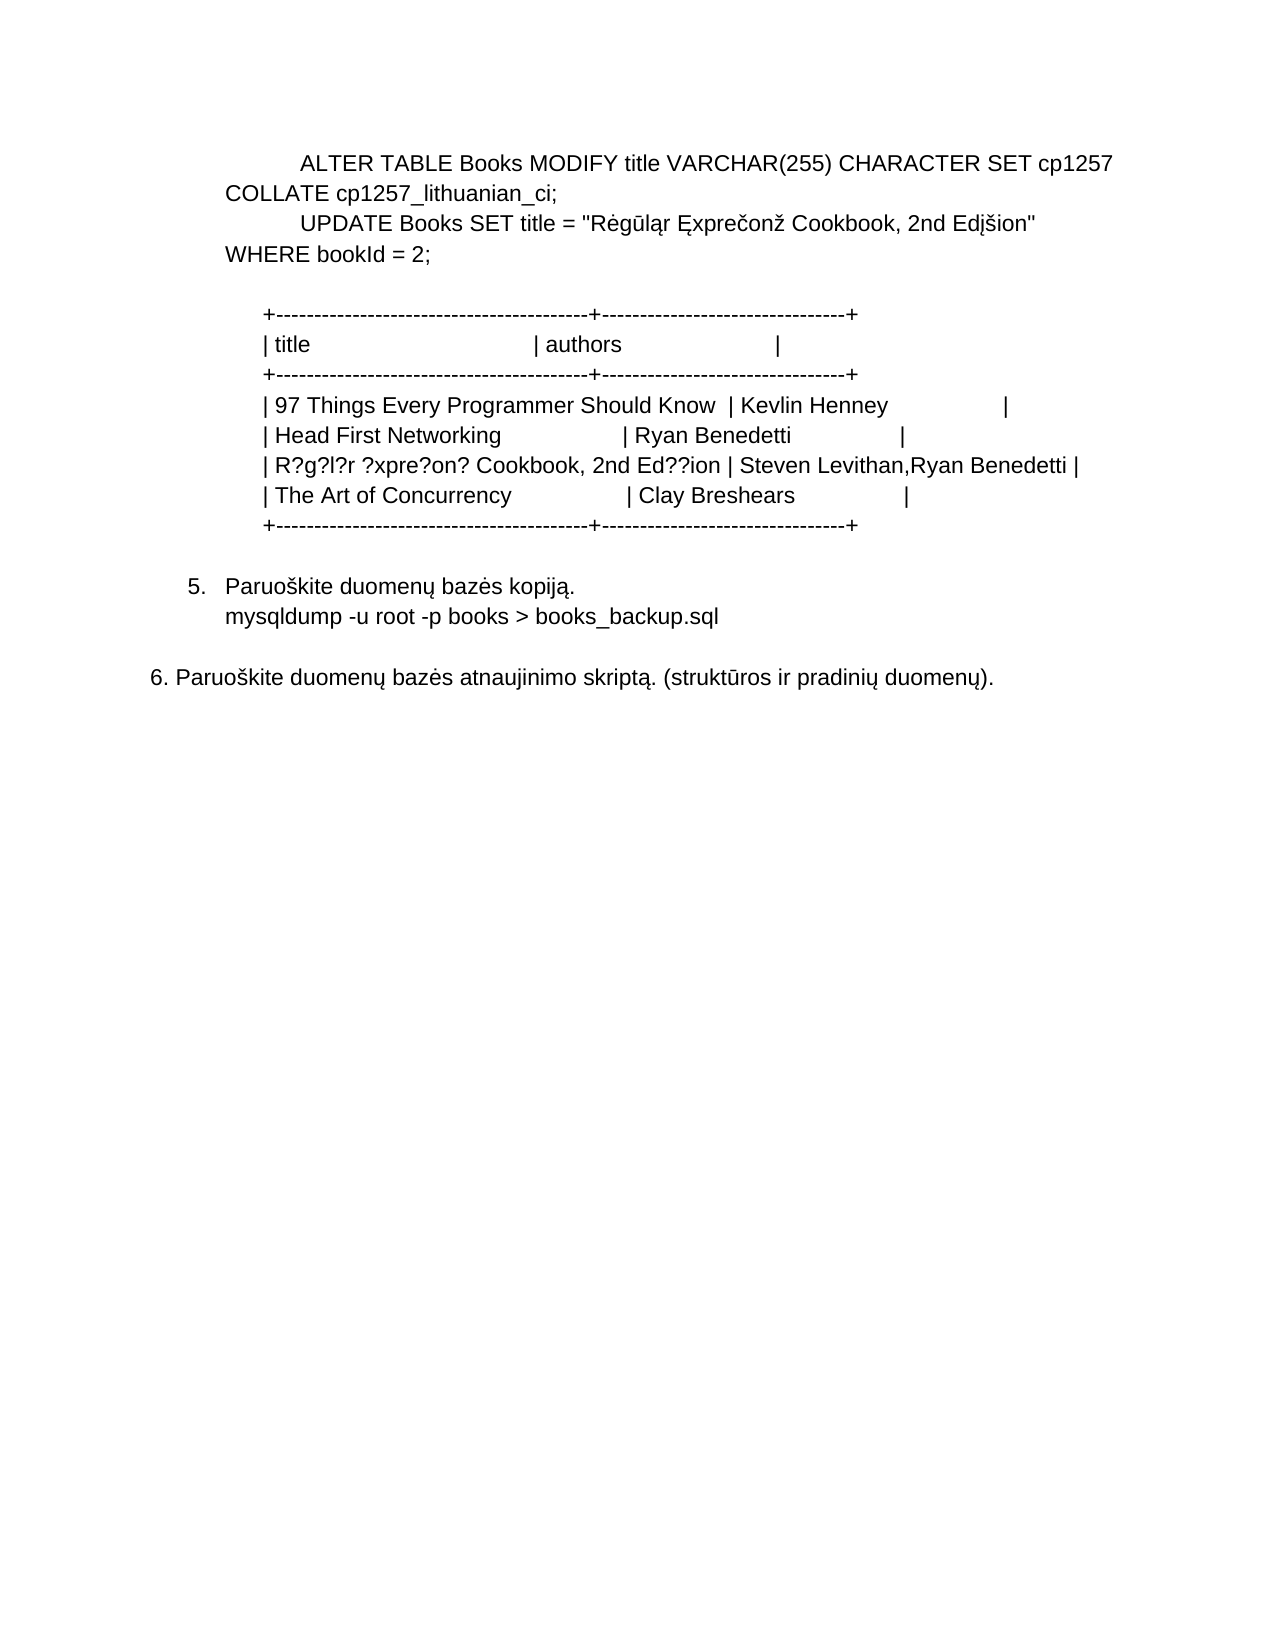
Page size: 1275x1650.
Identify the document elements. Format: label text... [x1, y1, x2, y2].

text | The Art of Concurrency | Clay Breshears | [225, 482, 1125, 509]
text | R?g?l?r ?xpre?on? Cookbook, 2nd Ed??ion | Steven Levithan,Ryan Benedetti | [225, 452, 1125, 478]
text | Head First Networking | Ryan Benedetti | [225, 422, 1125, 448]
text mysqldump -u root -p books > books_backup.sql [150, 603, 1125, 629]
text | 97 Things Every Programmer Should Know | Kevlin Henney | [225, 392, 1125, 418]
text UPDATE Books SET title = "Rėgūląr Ęxprečonž Cookbook, 2nd Edįšion" WHERE bookId = 2; [225, 210, 1125, 267]
list Paruoškite duomenų bazės kopiją. [187, 573, 1125, 599]
text +-----------------------------------------+--------------------------------+ [225, 361, 1125, 388]
text 6. Paruoškite duomenų bazės atnaujinimo skriptą. (struktūros ir pradinių duomenų). [150, 663, 1125, 690]
text +-----------------------------------------+--------------------------------+ [225, 512, 1125, 539]
text | title | authors | [225, 331, 1125, 358]
text ALTER TABLE Books MODIFY title VARCHAR(255) CHARACTER SET cp1257 COLLATE cp1257_lithuanian_ci; [225, 150, 1125, 207]
text +-----------------------------------------+--------------------------------+ [225, 301, 1125, 327]
